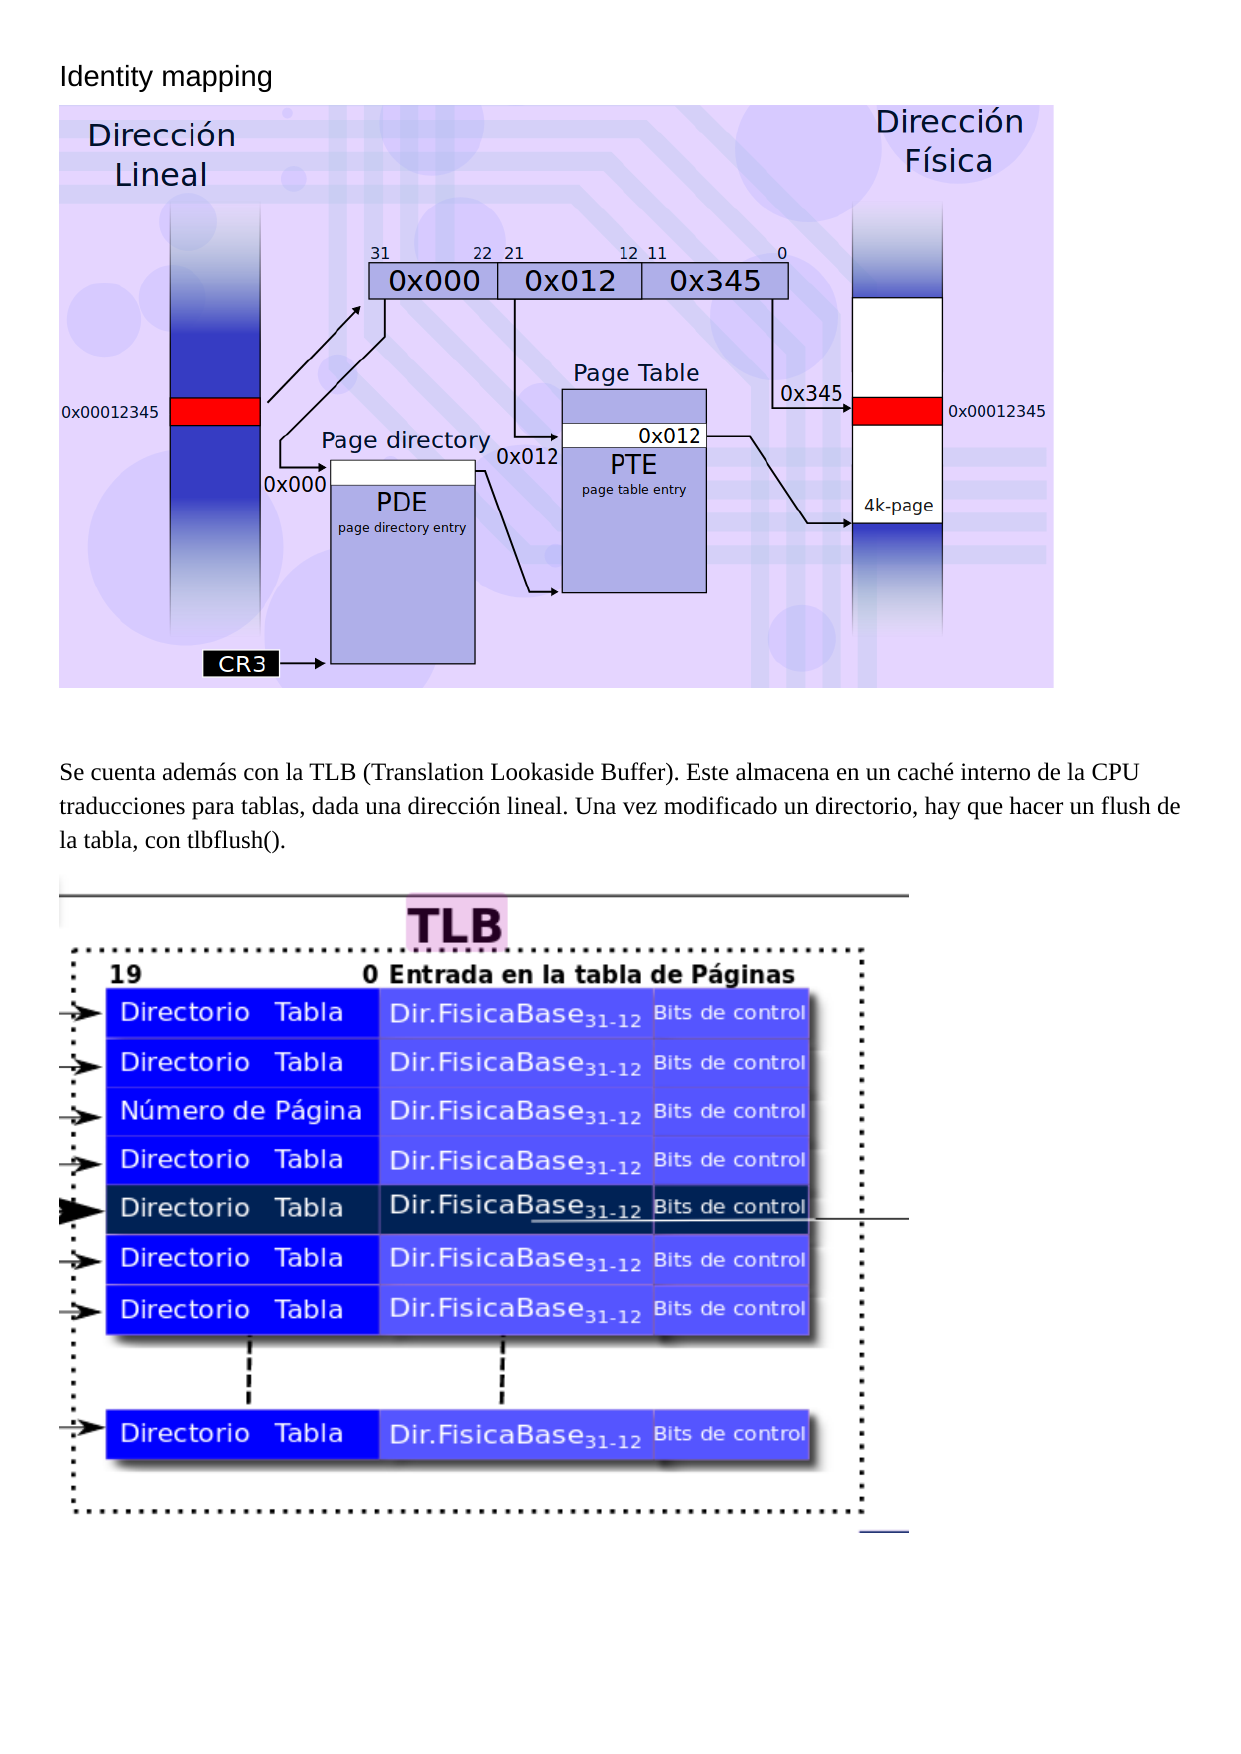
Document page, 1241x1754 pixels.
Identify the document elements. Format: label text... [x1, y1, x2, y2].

picture [59, 874, 909, 1533]
subtitle Identity mapping [59, 59, 1181, 93]
picture [59, 105, 1054, 688]
text Se cuenta además con la TLB (Translation Lookaside Buffer). Este almacena en un caché interno de la CPU traducciones para tablas, dada una dirección lineal. Una vez modificado un directorio, hay que hacer un flush de la tabla, con tlbflush(). [59, 757, 1181, 854]
